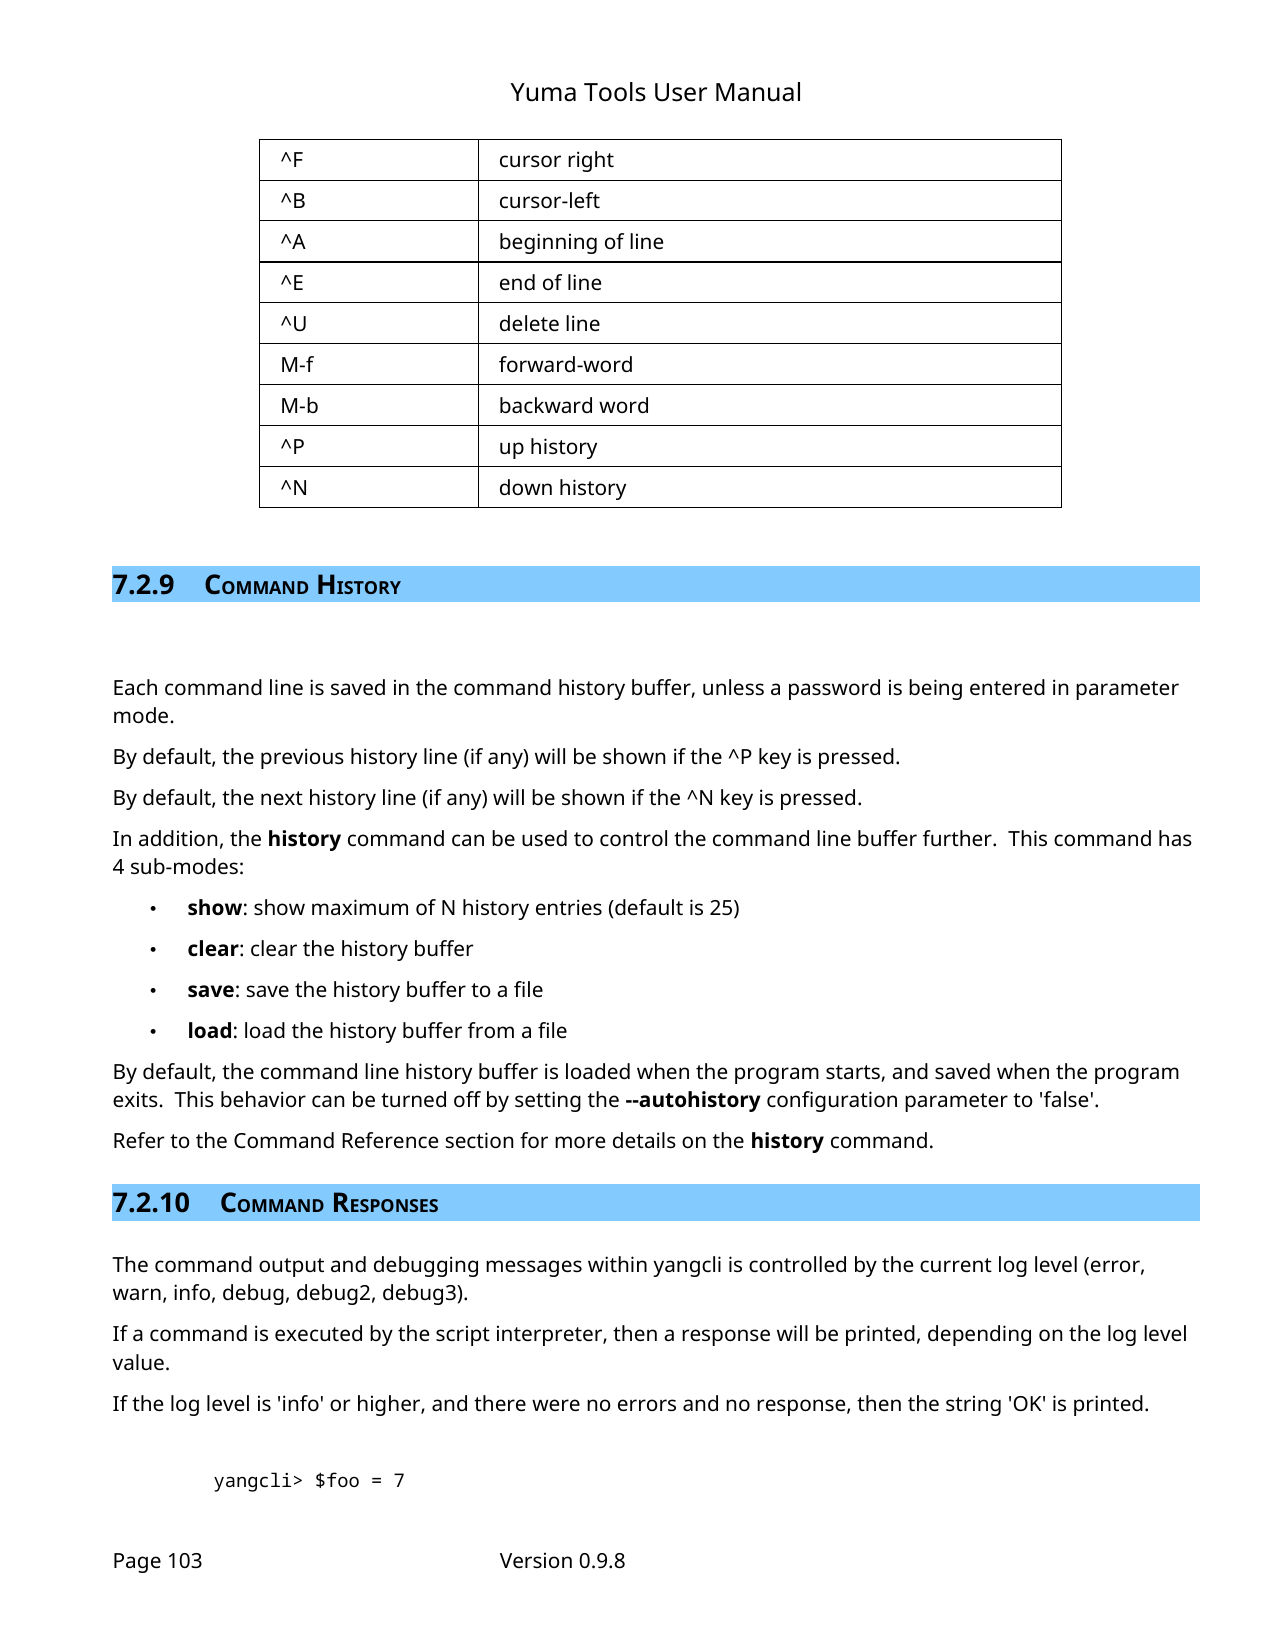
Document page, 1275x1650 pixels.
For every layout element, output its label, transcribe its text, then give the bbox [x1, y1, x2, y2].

table_cell backward word [479, 385, 1061, 425]
list clear: clear the history buffer [150, 934, 1200, 963]
list load: load the history buffer from a file [150, 1016, 1200, 1044]
text By default, the command line history buffer is loaded when the program starts, and saved when the program exits. This behavior can be turned off by setting the --autohistory configuration parameter to 'false'. [112, 1057, 1200, 1114]
text By default, the previous history line (if any) will be shown if the ^P key is pressed. [112, 742, 1200, 770]
table_cell ^N [260, 467, 478, 507]
table_cell ^B [260, 181, 478, 220]
table_cell end of line [479, 263, 1061, 302]
table_cell M-f [260, 344, 478, 384]
table_cell delete line [479, 303, 1061, 343]
text Each command line is saved in the command history buffer, unless a password is being entered in parameter mode. [112, 673, 1200, 729]
table_cell forward-word [479, 344, 1061, 384]
list show: show maximum of N history entries (default is 25) [150, 893, 1200, 922]
table_cell beginning of line [479, 221, 1061, 261]
text By default, the next history line (if any) will be shown if the ^N key is pressed. [112, 783, 1200, 811]
text yangcli> $foo = 7 [139, 1467, 1200, 1493]
table_cell ^P [260, 426, 478, 466]
table_cell cursor-left [479, 181, 1061, 220]
text If a command is executed by the script interpreter, then a response will be printed, depending on the log level value. [112, 1319, 1200, 1376]
table_cell ^A [260, 221, 478, 261]
table_cell cursor right [479, 140, 1061, 179]
table_cell ^F [260, 140, 478, 179]
text If the log level is 'info' or higher, and there were no errors and no response, then the string 'OK' is printed. [112, 1389, 1200, 1417]
text The command output and debugging messages within yangcli is controlled by the current log level (error, warn, info, debug, debug2, debug3). [112, 1250, 1200, 1307]
text Refer to the Command Reference section for more details on the history command. [112, 1126, 1200, 1155]
table_cell ^E [260, 263, 478, 302]
table_cell M-b [260, 385, 478, 425]
table_cell down history [479, 467, 1061, 507]
table_cell ^U [260, 303, 478, 343]
subtitle Command History [112, 566, 1200, 602]
text In addition, the history command can be used to control the command line buffer further. This command has 4 sub-modes: [112, 824, 1200, 881]
subtitle Command Responses [112, 1184, 1200, 1221]
list save: save the history buffer to a file [150, 975, 1200, 1003]
table_cell up history [479, 426, 1061, 466]
